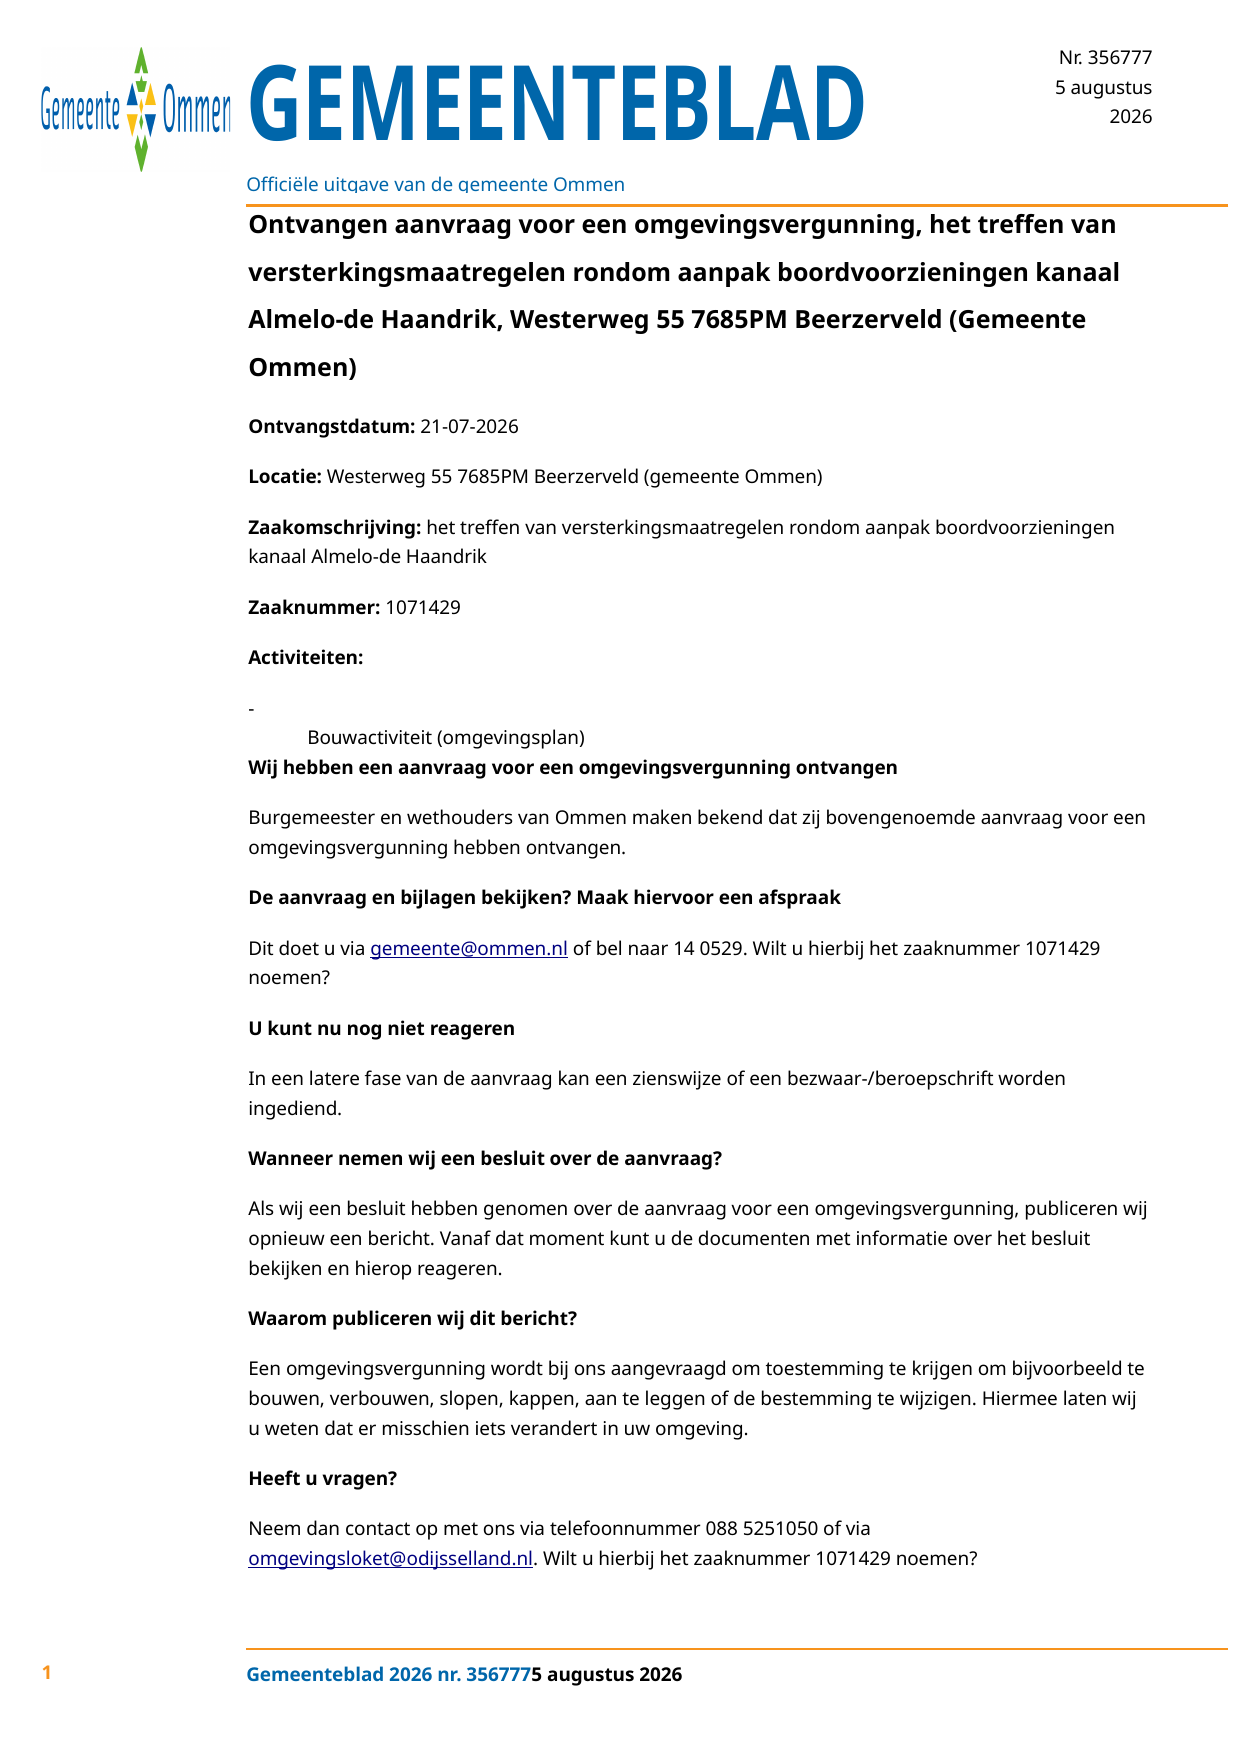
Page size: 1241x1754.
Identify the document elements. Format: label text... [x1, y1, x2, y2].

text Locatie: Westerweg 55 7685PM Beerzerveld (gemeente Ommen) [248, 463, 1152, 489]
text In een latere fase van de aanvraag kan een zienswijze of een bezwaar-/beroepschrift worden ingediend. [248, 1065, 1152, 1121]
text Wanneer nemen wij een besluit over de aanvraag? [248, 1145, 1152, 1171]
text Heeft u vragen? [248, 1465, 1152, 1491]
text U kunt nu nog niet reageren [248, 1015, 1152, 1041]
text Zaaknummer: 1071429 [248, 594, 1152, 620]
text Een omgevingsvergunning wordt bij ons aangevraagd om toestemming te krijgen om bijvoorbeeld te bouwen, verbouwen, slopen, kappen, aan te leggen of de bestemming te wijzigen. Hiermee laten wij u weten dat er misschien iets verandert in uw omgeving. [248, 1356, 1152, 1441]
list Bouwactiviteit (omgevingsplan) [248, 724, 1152, 750]
text Neem dan contact op met ons via telefoonnummer 088 5251050 of via omgevingsloket@odijsselland.nl. Wilt u hierbij het zaaknummer 1071429 noemen? [248, 1516, 1152, 1571]
text Waarom publiceren wij dit bericht? [248, 1305, 1152, 1331]
text De aanvraag en bijlagen bekijken? Maak hiervoor een afspraak [248, 884, 1152, 910]
text Als wij een besluit hebben genomen over de aanvraag voor een omgevingsvergunning, publiceren wij opnieuw een bericht. Vanaf dat moment kunt u de documenten met informatie over het besluit bekijken en hierop reageren. [248, 1196, 1152, 1281]
text Activiteiten: [248, 644, 1152, 670]
picture [41, 47, 231, 172]
text Dit doet u via gemeente@ommen.nl of bel naar 14 0529. Wilt u hierbij het zaaknummer 1071429 noemen? [248, 935, 1152, 990]
text Wij hebben een aanvraag voor een omgevingsvergunning ontvangen [248, 754, 1152, 780]
text Ontvangstdatum: 21-07-2026 [248, 413, 1152, 439]
text Burgemeester en wethouders van Ommen maken bekend dat zij bovengenoemde aanvraag voor een omgevingsvergunning hebben ontvangen. [248, 804, 1152, 860]
text Ontvangen aanvraag voor een omgevingsvergunning, het treffen van versterkingsmaatregelen rondom aanpak boordvoorzieningen kanaal Almelo-de Haandrik, Westerweg 55 7685PM Beerzerveld (Gemeente Ommen) [248, 207, 1152, 384]
text Zaakomschrijving: het treffen van versterkingsmaatregelen rondom aanpak boordvoorzieningen kanaal Almelo-de Haandrik [248, 514, 1152, 569]
